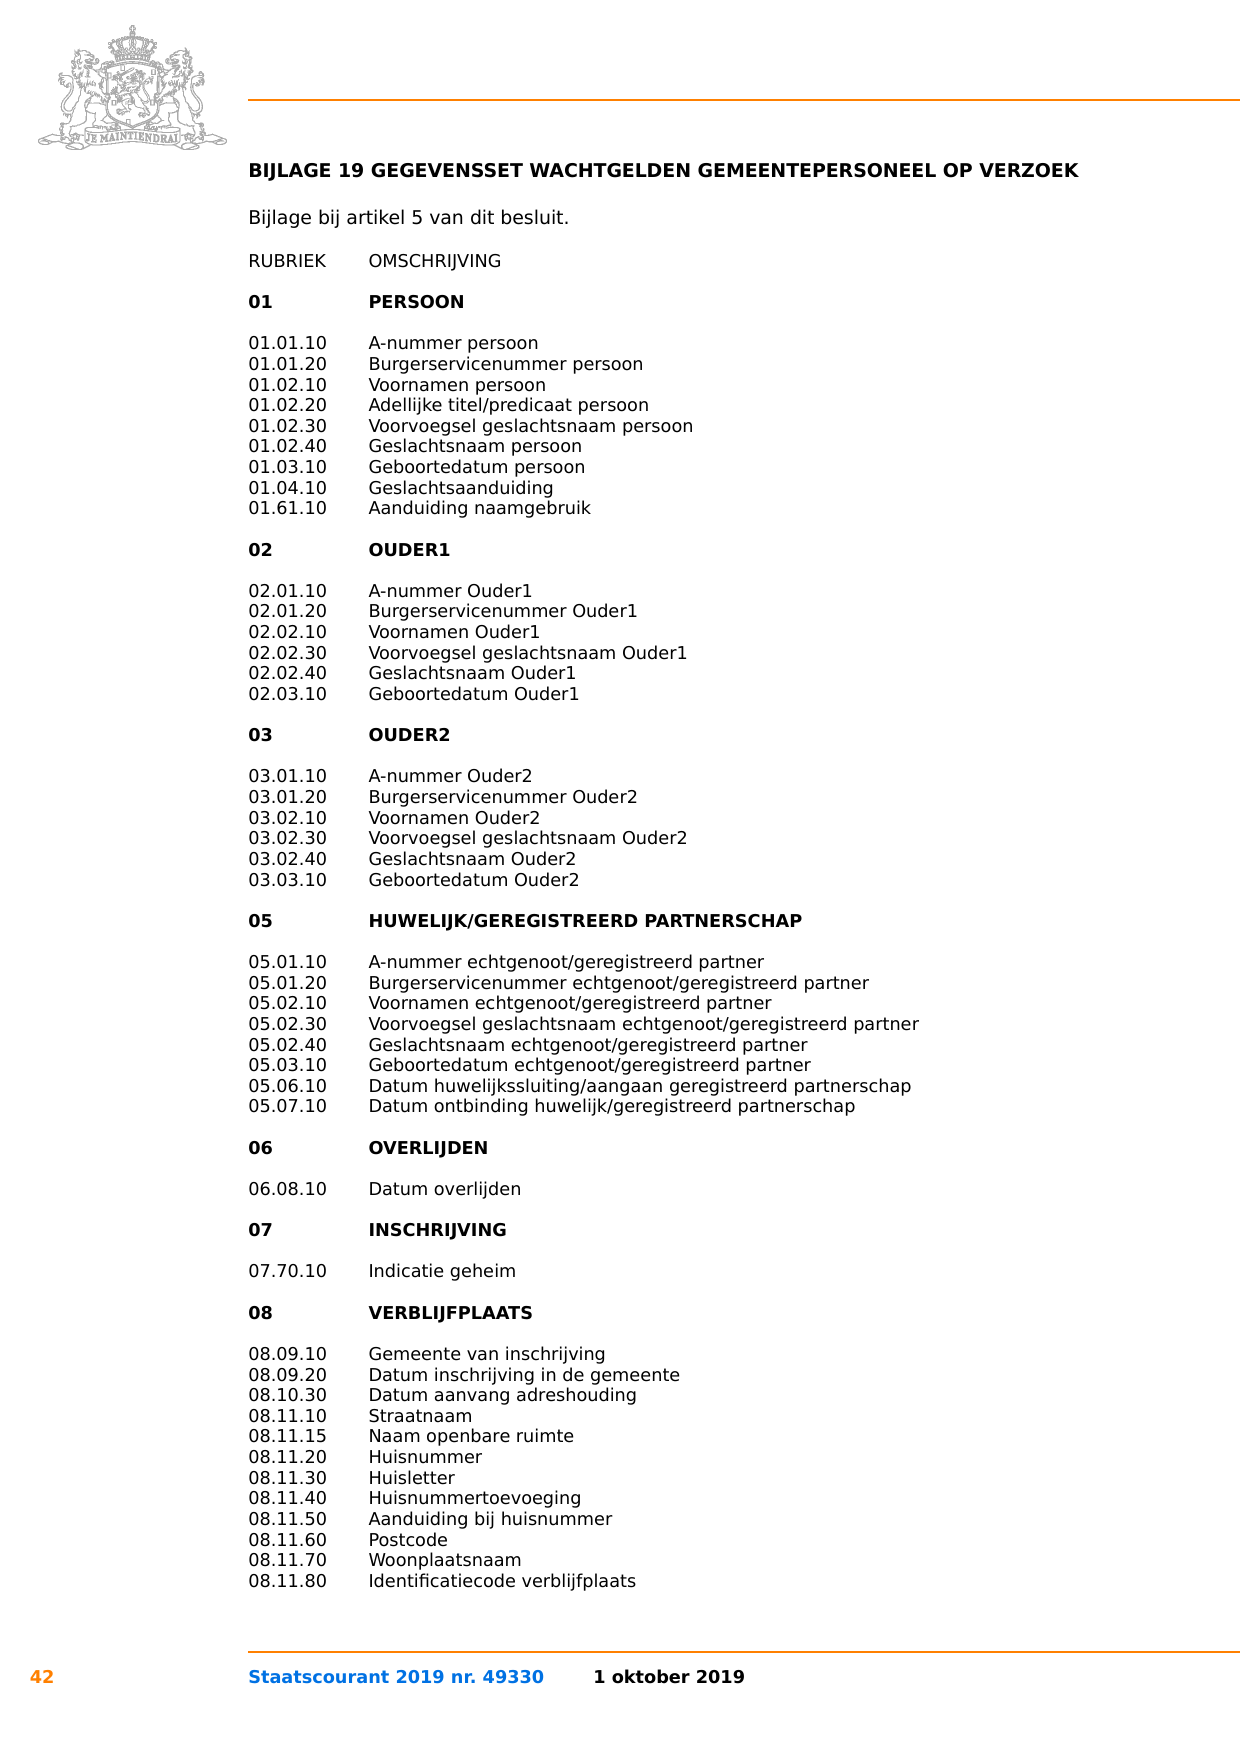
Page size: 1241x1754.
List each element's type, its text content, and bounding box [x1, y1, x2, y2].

table_cell [363, 1282, 1163, 1303]
table_cell 05 [248, 911, 362, 931]
table_cell 01.02.20 [248, 395, 362, 416]
table_header OMSCHRIJVING [363, 251, 1163, 271]
table_cell Geboortedatum Ouder1 [363, 684, 1163, 704]
table_cell Datum ontbinding huwelijk/geregistreerd partnerschap [363, 1096, 1163, 1117]
table_cell [363, 1323, 1163, 1344]
table_cell Burgerservicenummer Ouder1 [363, 601, 1163, 622]
table_cell Burgerservicenummer Ouder2 [363, 787, 1163, 808]
table_cell [248, 1323, 362, 1344]
table_cell 01.03.10 [248, 457, 362, 478]
table_cell Voorvoegsel geslachtsnaam echtgenoot/geregistreerd partner [363, 1014, 1163, 1034]
table_cell [363, 1158, 1163, 1179]
table_cell 05.01.10 [248, 952, 362, 973]
table_cell Geslachtsnaam Ouder1 [363, 663, 1163, 684]
table_cell 08.11.60 [248, 1530, 362, 1550]
table_cell Geslachtsaanduiding [363, 478, 1163, 498]
table_cell [248, 931, 362, 952]
table_cell 08.11.20 [248, 1447, 362, 1468]
table_cell 02.02.10 [248, 622, 362, 643]
table_cell Aanduiding bij huisnummer [363, 1509, 1163, 1529]
table_cell 08.09.10 [248, 1344, 362, 1364]
table_cell Naam openbare ruimte [363, 1426, 1163, 1447]
table_cell [248, 705, 362, 725]
table_cell 05.02.40 [248, 1035, 362, 1055]
table_cell Datum huwelijkssluiting/aangaan geregistreerd partnerschap [363, 1076, 1163, 1096]
table_cell HUWELIJK/GEREGISTREERD PARTNERSCHAP [363, 911, 1163, 931]
table_cell Voornamen Ouder2 [363, 808, 1163, 828]
table_cell Aanduiding naamgebruik [363, 498, 1163, 519]
table_cell [363, 705, 1163, 725]
table_cell PERSOON [363, 292, 1163, 313]
table_cell 02.03.10 [248, 684, 362, 704]
table_cell [248, 560, 362, 581]
table_cell Straatnaam [363, 1406, 1163, 1426]
table_cell [363, 890, 1163, 911]
table_cell 03.02.30 [248, 828, 362, 849]
table_cell 08.11.15 [248, 1426, 362, 1447]
table_cell [363, 1117, 1163, 1138]
table_cell 02.02.40 [248, 663, 362, 684]
table_cell 03.01.20 [248, 787, 362, 808]
table_cell Geboortedatum echtgenoot/geregistreerd partner [363, 1055, 1163, 1076]
table_cell 01.01.10 [248, 333, 362, 354]
table_cell [248, 1241, 362, 1261]
table_cell A-nummer echtgenoot/geregistreerd partner [363, 952, 1163, 973]
table_cell Burgerservicenummer echtgenoot/geregistreerd partner [363, 973, 1163, 993]
table_cell 08.11.30 [248, 1468, 362, 1488]
table_cell 08.11.10 [248, 1406, 362, 1426]
table_cell Geslachtsnaam persoon [363, 436, 1163, 457]
table_cell 05.01.20 [248, 973, 362, 993]
table_cell [248, 746, 362, 766]
table_cell 05.02.30 [248, 1014, 362, 1034]
table_cell Voornamen persoon [363, 375, 1163, 395]
table_cell [363, 313, 1163, 333]
table_cell [363, 1241, 1163, 1261]
table_cell Indicatie geheim [363, 1261, 1163, 1282]
table_cell [248, 1158, 362, 1179]
table_cell [248, 519, 362, 539]
table_cell A-nummer Ouder1 [363, 581, 1163, 601]
table_cell Postcode [363, 1530, 1163, 1550]
table_cell 05.03.10 [248, 1055, 362, 1076]
table_cell Huisletter [363, 1468, 1163, 1488]
table_cell 08.09.20 [248, 1365, 362, 1385]
table_cell 01.02.30 [248, 416, 362, 436]
table_cell Datum aanvang adreshouding [363, 1385, 1163, 1406]
table_cell OUDER1 [363, 540, 1163, 560]
table_cell 06 [248, 1138, 362, 1158]
table_cell 03.02.40 [248, 849, 362, 869]
text Bijlage bij artikel 5 van dit besluit. [248, 207, 1163, 229]
table_cell Datum overlijden [363, 1179, 1163, 1199]
table_cell 02.01.20 [248, 601, 362, 622]
table_cell 05.06.10 [248, 1076, 362, 1096]
table_cell 01.04.10 [248, 478, 362, 498]
table_cell [363, 519, 1163, 539]
table_cell 02.01.10 [248, 581, 362, 601]
table_cell 02.02.30 [248, 643, 362, 663]
table_cell 01.01.20 [248, 354, 362, 374]
table_cell 08.11.80 [248, 1571, 362, 1591]
table_cell Huisnummer [363, 1447, 1163, 1468]
table_cell INSCHRIJVING [363, 1220, 1163, 1241]
table_cell A-nummer Ouder2 [363, 766, 1163, 787]
table_cell Voornamen echtgenoot/geregistreerd partner [363, 993, 1163, 1014]
table_cell [248, 271, 362, 292]
table_cell 03.02.10 [248, 808, 362, 828]
table_cell Gemeente van inschrijving [363, 1344, 1163, 1364]
table_cell VERBLIJFPLAATS [363, 1303, 1163, 1323]
table_cell 07.70.10 [248, 1261, 362, 1282]
table_cell 03 [248, 725, 362, 746]
table_cell [248, 313, 362, 333]
table_cell 01.02.10 [248, 375, 362, 395]
table_cell Geslachtsnaam echtgenoot/geregistreerd partner [363, 1035, 1163, 1055]
table_cell Geboortedatum persoon [363, 457, 1163, 478]
table_cell Voorvoegsel geslachtsnaam Ouder2 [363, 828, 1163, 849]
table_cell [248, 1117, 362, 1138]
table_cell 08.10.30 [248, 1385, 362, 1406]
table_cell 03.01.10 [248, 766, 362, 787]
table_cell 08.11.50 [248, 1509, 362, 1529]
table_cell 05.02.10 [248, 993, 362, 1014]
table_cell OVERLIJDEN [363, 1138, 1163, 1158]
table_cell OUDER2 [363, 725, 1163, 746]
table_cell 03.03.10 [248, 870, 362, 890]
table_cell 01.02.40 [248, 436, 362, 457]
table_cell Voorvoegsel geslachtsnaam Ouder1 [363, 643, 1163, 663]
table_cell Geboortedatum Ouder2 [363, 870, 1163, 890]
table_cell A-nummer persoon [363, 333, 1163, 354]
table_cell Identificatiecode verblijfplaats [363, 1571, 1163, 1591]
table_cell Datum inschrijving in de gemeente [363, 1365, 1163, 1385]
table_cell [363, 746, 1163, 766]
table_cell Huisnummertoevoeging [363, 1488, 1163, 1509]
picture [38, 25, 227, 150]
table_cell Burgerservicenummer persoon [363, 354, 1163, 374]
table_cell 01 [248, 292, 362, 313]
table_cell 08.11.40 [248, 1488, 362, 1509]
table_header RUBRIEK [248, 251, 362, 271]
table_cell 05.07.10 [248, 1096, 362, 1117]
table_cell 01.61.10 [248, 498, 362, 519]
subtitle BIJLAGE 19 GEGEVENSSET WACHTGELDEN GEMEENTEPERSONEEL OP VERZOEK [248, 160, 1163, 182]
table_cell [363, 560, 1163, 581]
table_cell [248, 890, 362, 911]
table_cell Adellijke titel/predicaat persoon [363, 395, 1163, 416]
table_cell [363, 271, 1163, 292]
table_cell 08.11.70 [248, 1550, 362, 1571]
table_cell 07 [248, 1220, 362, 1241]
table_cell [363, 1200, 1163, 1220]
table_cell Voornamen Ouder1 [363, 622, 1163, 643]
table_cell [363, 931, 1163, 952]
table_cell Woonplaatsnaam [363, 1550, 1163, 1571]
table_cell Geslachtsnaam Ouder2 [363, 849, 1163, 869]
table_cell 06.08.10 [248, 1179, 362, 1199]
table_cell Voorvoegsel geslachtsnaam persoon [363, 416, 1163, 436]
table_cell 08 [248, 1303, 362, 1323]
table_cell [248, 1200, 362, 1220]
table_cell 02 [248, 540, 362, 560]
table_cell [248, 1282, 362, 1303]
